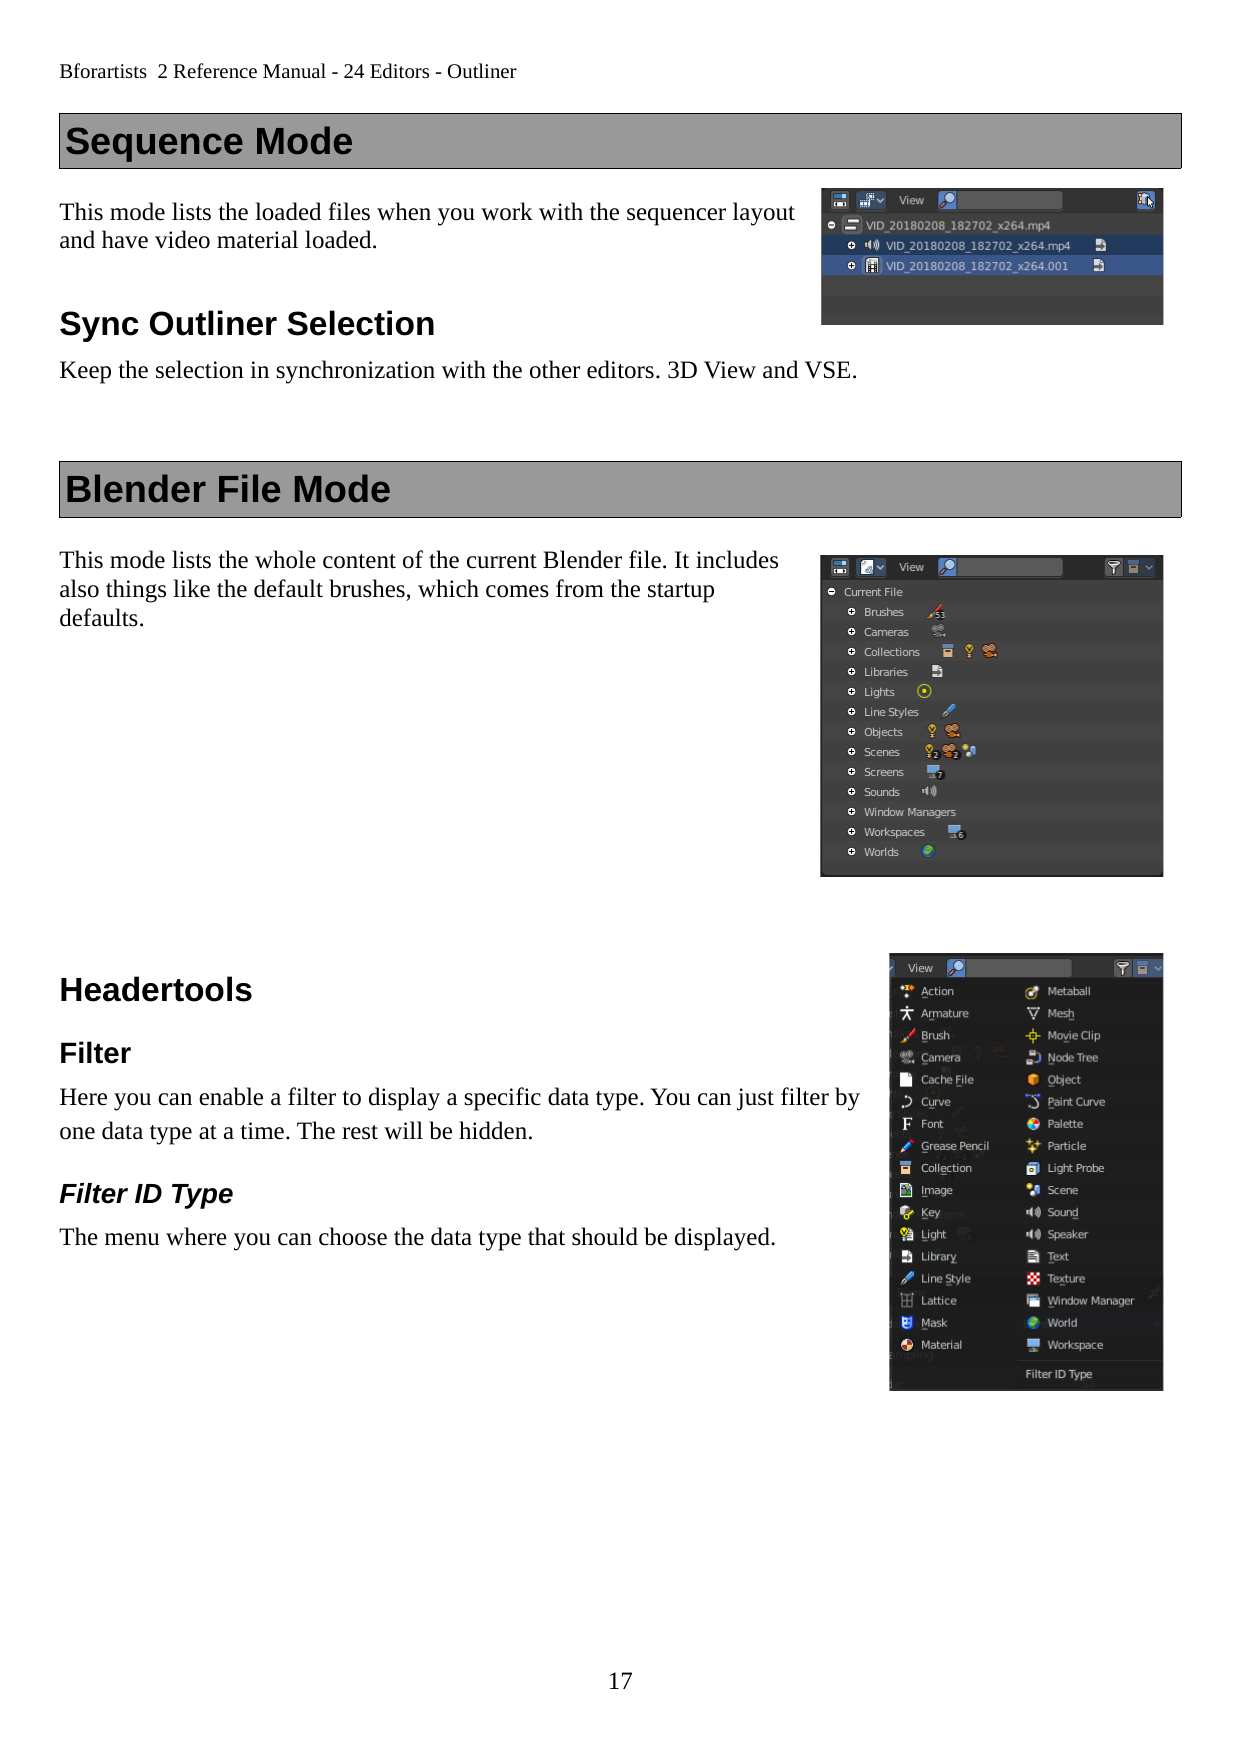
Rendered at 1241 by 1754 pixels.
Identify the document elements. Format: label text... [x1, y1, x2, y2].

text Keep the selection in synchronization with the other editors. 3D View and VSE. [59, 355, 1181, 384]
table_header Sequence Mode [60, 114, 1181, 168]
text This mode lists the whole content of the current Blender file. It includes also things like the default brushes, which comes from the startup defaults. [59, 546, 1181, 632]
subtitle [1164, 1036, 1181, 1069]
subtitle [1164, 970, 1181, 1008]
picture [889, 953, 1164, 1391]
subtitle Filter [59, 1036, 889, 1069]
text The menu where you can choose the data type that should be displayed. [59, 1222, 889, 1251]
text This mode lists the loaded files when you work with the sequencer layout and have video material loaded. [59, 197, 821, 254]
subtitle Sync Outliner Selection [59, 304, 1181, 342]
subtitle Filter ID Type [59, 1178, 889, 1210]
picture [821, 188, 1164, 325]
subtitle Headertools [59, 970, 889, 1008]
subtitle [1164, 1178, 1181, 1210]
picture [820, 555, 1164, 877]
table_header Blender File Mode [60, 462, 1181, 517]
text Here you can enable a filter to display a specific data type. You can just filter by one data type at a time. The rest will be hidden. [59, 1082, 889, 1145]
